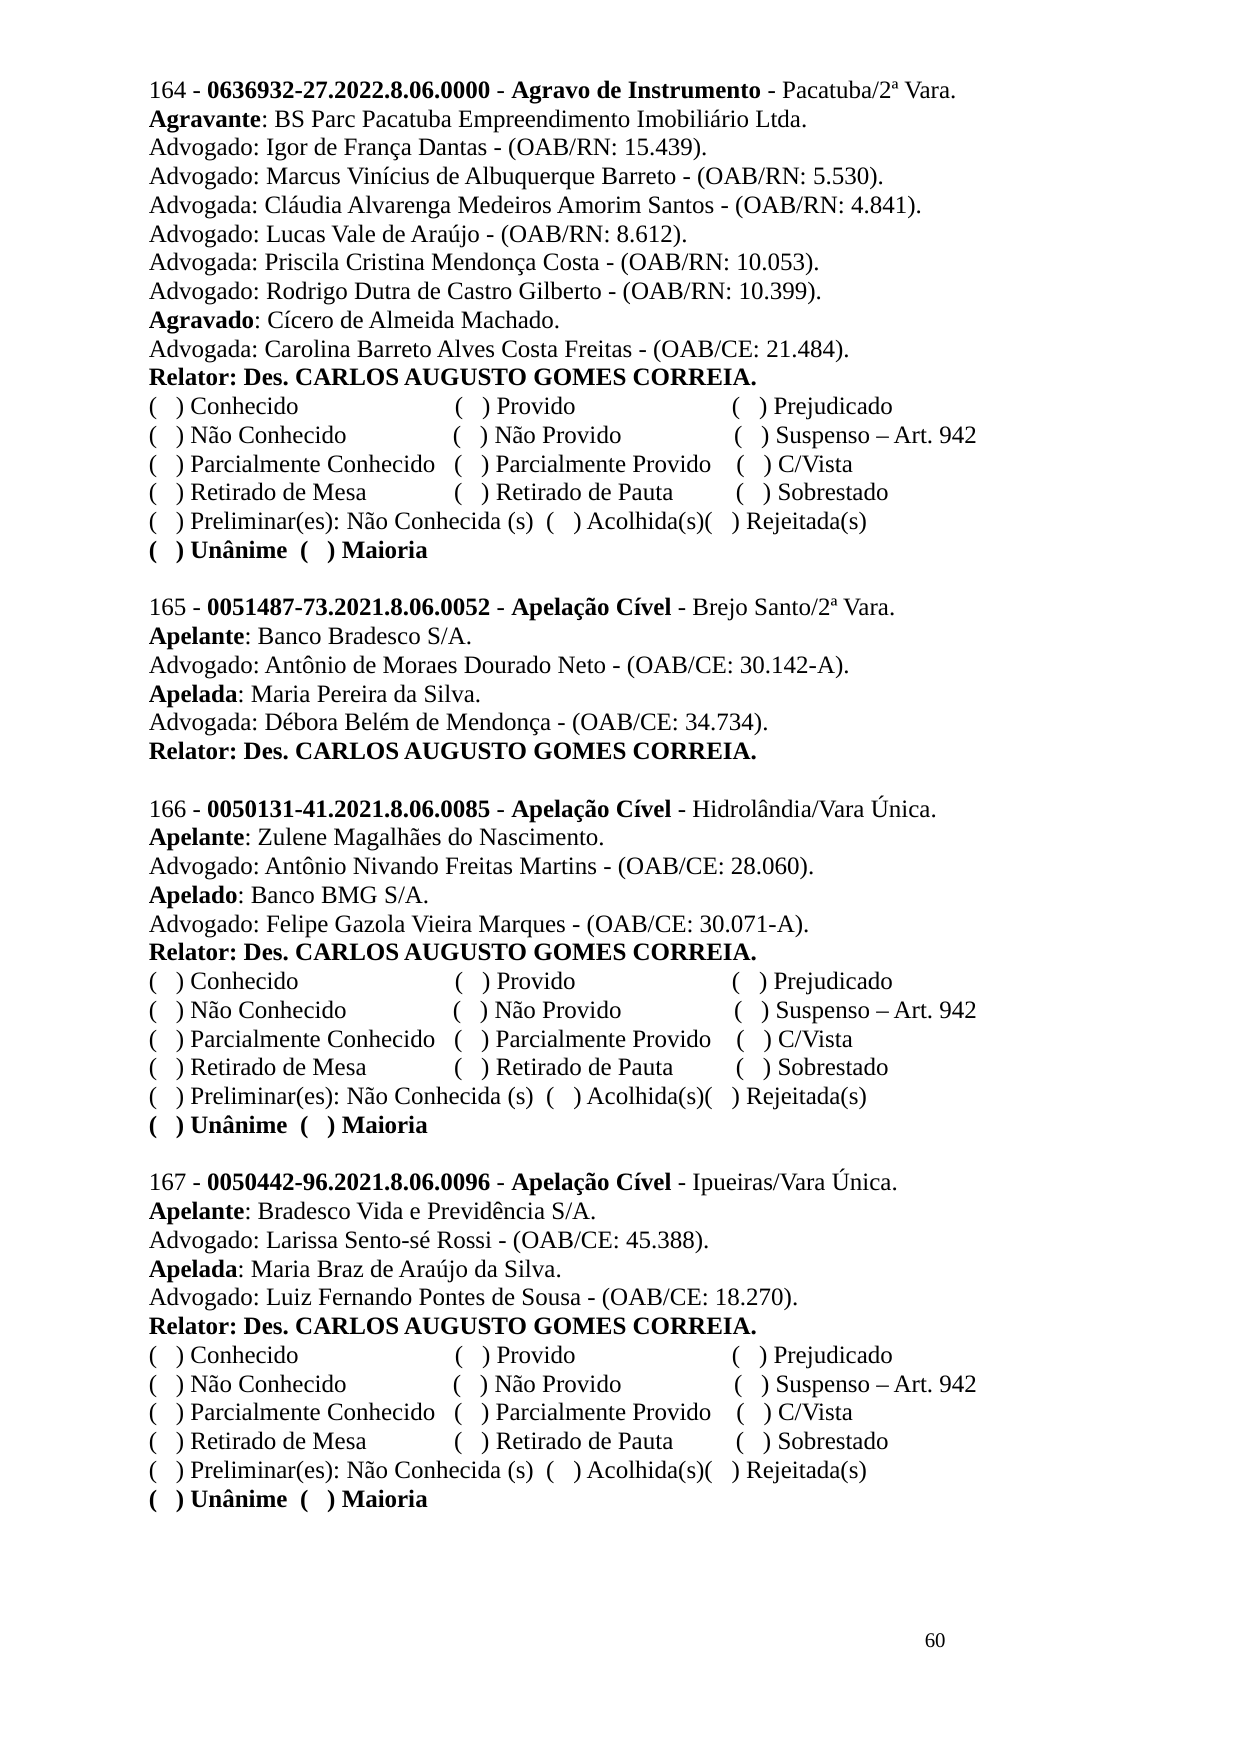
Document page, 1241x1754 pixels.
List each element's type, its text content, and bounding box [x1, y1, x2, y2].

text Advogado: Felipe Gazola Vieira Marques - (OAB/CE: 30.071-A). [148, 909, 1141, 937]
text ( ) Retirado de Mesa ( ) Retirado de Pauta ( ) Sobrestado [148, 477, 1158, 506]
text ( ) Unânime ( ) Maioria [148, 1484, 1158, 1512]
text ( ) Parcialmente Conhecido ( ) Parcialmente Provido ( ) C/Vista [148, 1397, 1158, 1426]
text Advogada: Débora Belém de Mendonça - (OAB/CE: 34.734). [148, 707, 1141, 736]
text ( ) Preliminar(es): Não Conhecida (s) ( ) Acolhida(s)( ) Rejeitada(s) [148, 506, 1158, 535]
text ( ) Retirado de Mesa ( ) Retirado de Pauta ( ) Sobrestado [148, 1426, 1158, 1455]
text 166 - 0050131-41.2021.8.06.0085 - Apelação Cível - Hidrolândia/Vara Única. [148, 794, 1141, 822]
text Apelante: Banco Bradesco S/A. [148, 621, 1141, 650]
text ( ) Parcialmente Conhecido ( ) Parcialmente Provido ( ) C/Vista [148, 1024, 1158, 1052]
text ( ) Conhecido ( ) Provido ( ) Prejudicado [148, 1340, 1141, 1369]
text 165 - 0051487-73.2021.8.06.0052 - Apelação Cível - Brejo Santo/2ª Vara. [148, 592, 1141, 621]
text Apelante: Bradesco Vida e Previdência S/A. [148, 1196, 1141, 1225]
text Advogado: Larissa Sento-sé Rossi - (OAB/CE: 45.388). [148, 1225, 1141, 1254]
text ( ) Parcialmente Conhecido ( ) Parcialmente Provido ( ) C/Vista [148, 449, 1158, 477]
text Apelante: Zulene Magalhães do Nascimento. [148, 822, 1141, 851]
text Advogado: Rodrigo Dutra de Castro Gilberto - (OAB/RN: 10.399). [148, 276, 1141, 305]
text ( ) Não Conhecido ( ) Não Provido ( ) Suspenso – Art. 942 [148, 420, 1158, 449]
text ( ) Não Conhecido ( ) Não Provido ( ) Suspenso – Art. 942 [148, 995, 1158, 1024]
text Advogado: Antônio Nivando Freitas Martins - (OAB/CE: 28.060). [148, 851, 1141, 880]
text Relator: Des. CARLOS AUGUSTO GOMES CORREIA. [148, 937, 1141, 966]
text Advogado: Marcus Vinícius de Albuquerque Barreto - (OAB/RN: 5.530). [148, 161, 1141, 190]
text Advogado: Igor de França Dantas - (OAB/RN: 15.439). [148, 132, 1141, 161]
text ( ) Preliminar(es): Não Conhecida (s) ( ) Acolhida(s)( ) Rejeitada(s) [148, 1455, 1158, 1484]
text Advogado: Luiz Fernando Pontes de Sousa - (OAB/CE: 18.270). [148, 1282, 1141, 1311]
text Apelado: Banco BMG S/A. [148, 880, 1141, 909]
text Agravante: BS Parc Pacatuba Empreendimento Imobiliário Ltda. [148, 104, 1141, 132]
text ( ) Conhecido ( ) Provido ( ) Prejudicado [148, 391, 1141, 420]
text Agravado: Cícero de Almeida Machado. [148, 305, 1141, 334]
text ( ) Unânime ( ) Maioria [148, 1110, 1158, 1139]
text 167 - 0050442-96.2021.8.06.0096 - Apelação Cível - Ipueiras/Vara Única. [148, 1167, 1141, 1196]
text 164 - 0636932-27.2022.8.06.0000 - Agravo de Instrumento - Pacatuba/2ª Vara. [148, 75, 1141, 104]
text Advogado: Antônio de Moraes Dourado Neto - (OAB/CE: 30.142-A). [148, 650, 1141, 679]
text Advogada: Priscila Cristina Mendonça Costa - (OAB/RN: 10.053). [148, 247, 1141, 276]
text Advogada: Cláudia Alvarenga Medeiros Amorim Santos - (OAB/RN: 4.841). [148, 190, 1141, 219]
text ( ) Unânime ( ) Maioria [148, 535, 1158, 564]
text Relator: Des. CARLOS AUGUSTO GOMES CORREIA. [148, 736, 1141, 765]
text Apelada: Maria Braz de Araújo da Silva. [148, 1254, 1141, 1282]
text Relator: Des. CARLOS AUGUSTO GOMES CORREIA. [148, 1311, 1141, 1340]
text ( ) Preliminar(es): Não Conhecida (s) ( ) Acolhida(s)( ) Rejeitada(s) [148, 1081, 1158, 1110]
text Advogada: Carolina Barreto Alves Costa Freitas - (OAB/CE: 21.484). [148, 334, 1141, 362]
text Apelada: Maria Pereira da Silva. [148, 679, 1141, 707]
text ( ) Retirado de Mesa ( ) Retirado de Pauta ( ) Sobrestado [148, 1052, 1158, 1081]
text ( ) Conhecido ( ) Provido ( ) Prejudicado [148, 966, 1141, 995]
text ( ) Não Conhecido ( ) Não Provido ( ) Suspenso – Art. 942 [148, 1369, 1158, 1397]
text Relator: Des. CARLOS AUGUSTO GOMES CORREIA. [148, 362, 1141, 391]
text Advogado: Lucas Vale de Araújo - (OAB/RN: 8.612). [148, 219, 1141, 247]
